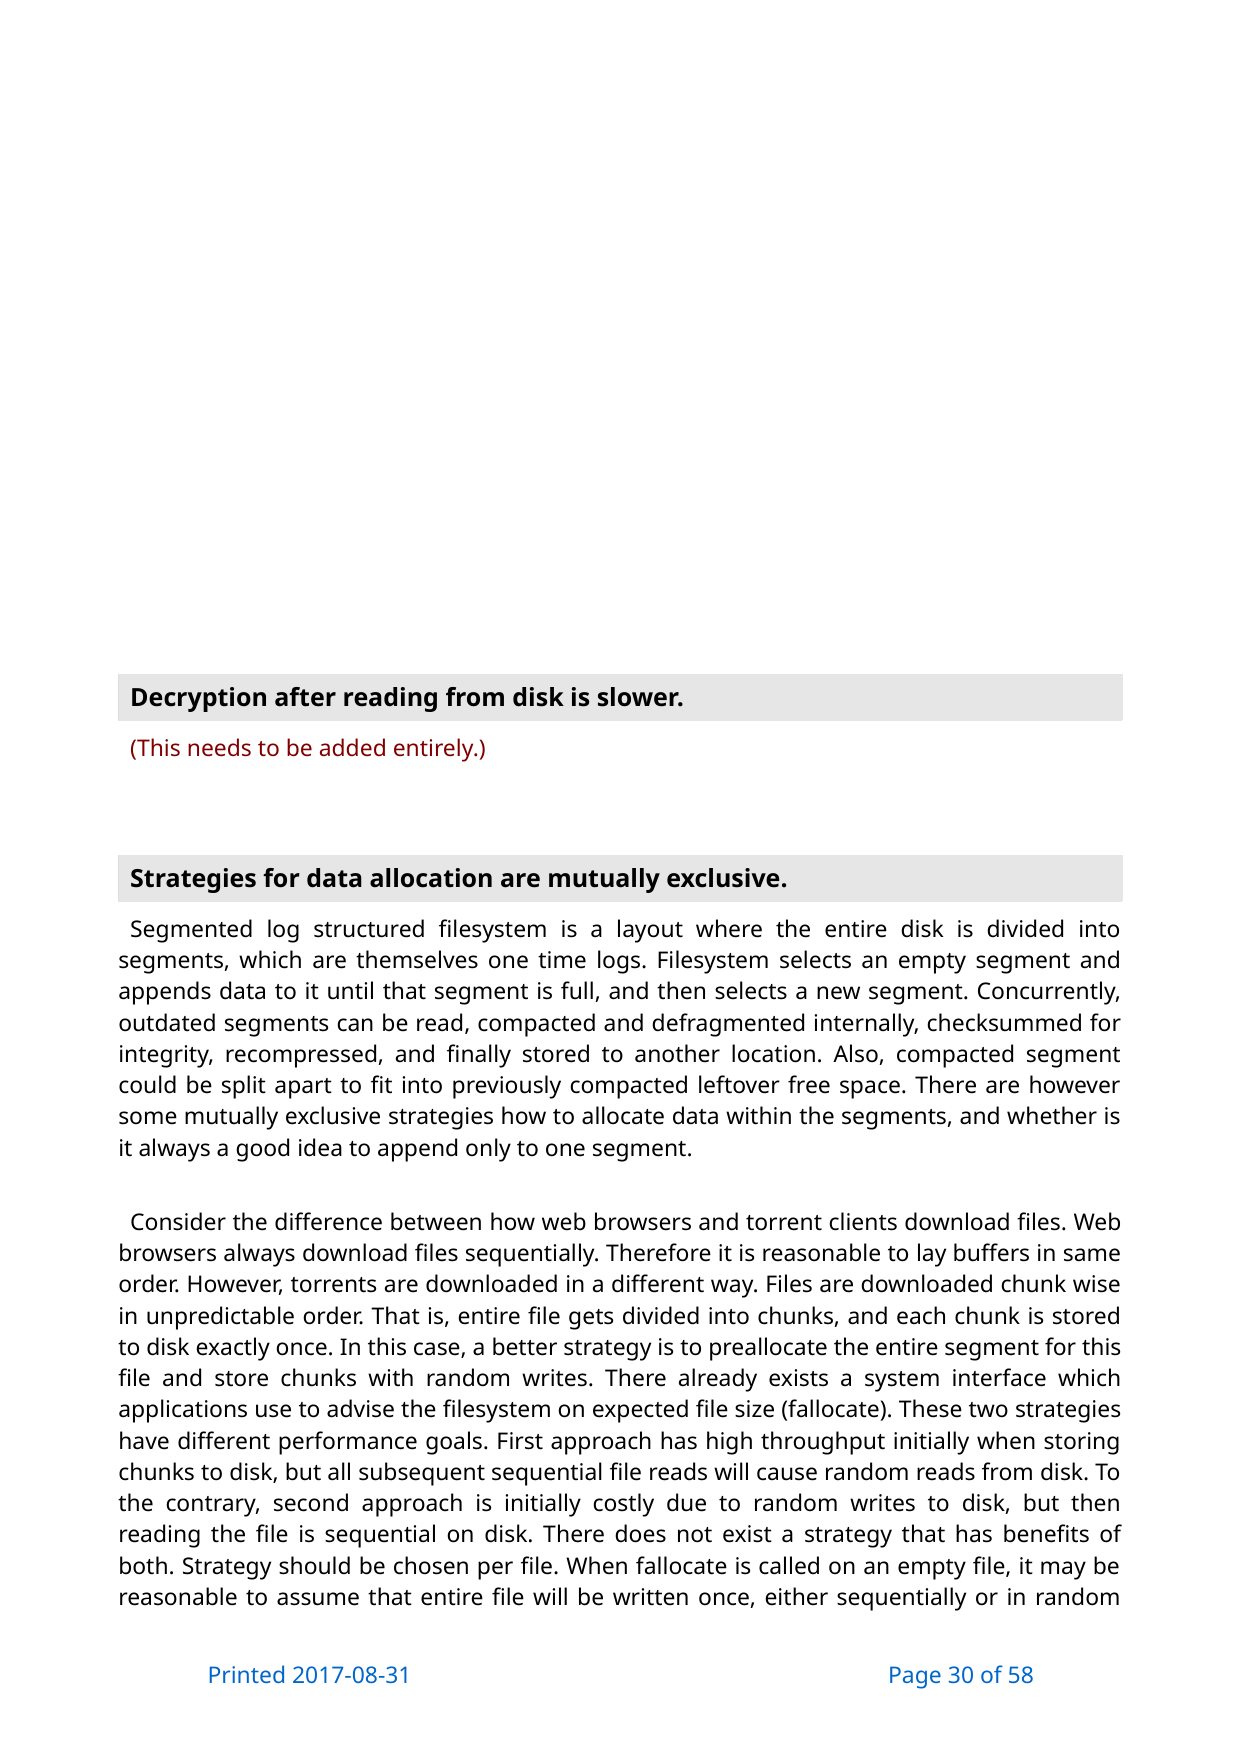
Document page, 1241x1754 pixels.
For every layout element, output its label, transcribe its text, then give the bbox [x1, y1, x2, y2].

subtitle Decryption after reading from disk is slower. [119, 675, 1122, 720]
text Segmented log structured filesystem is a layout where the entire disk is divided into segments, which are themselves one time logs. Filesystem selects an empty segment and appends data to it until that segment is full, and then selects a new segment. Concurrently, outdated segments can be read, compacted and defragmented internally, checksummed for integrity, recompressed, and finally stored to another location. Also, compacted segment could be split apart to fit into previously compacted leftover free space. There are however some mutually exclusive strategies how to allocate data within the segments, and whether is it always a good idea to append only to one segment. [118, 913, 1122, 1163]
text Consider the difference between how web browsers and torrent clients download files. Web browsers always download files sequentially. Therefore it is reasonable to lay buffers in same order. However, torrents are downloaded in a different way. Files are downloaded chunk wise in unpredictable order. That is, entire file gets divided into chunks, and each chunk is stored to disk exactly once. In this case, a better strategy is to preallocate the entire segment for this file and store chunks with random writes. There already exists a system interface which applications use to advise the filesystem on expected file size (fallocate). These two strategies have different performance goals. First approach has high throughput initially when storing chunks to disk, but all subsequent sequential file reads will cause random reads from disk. To the contrary, second approach is initially costly due to random writes to disk, but then reading the file is sequential on disk. There does not exist a strategy that has benefits of both. Strategy should be chosen per file. When fallocate is called on an empty file, it may be reasonable to assume that entire file will be written once, either sequentially or in random [118, 1206, 1122, 1612]
subtitle Strategies for data allocation are mutually exclusive. [119, 856, 1122, 901]
text (This needs to be added entirely.) [118, 732, 1122, 763]
